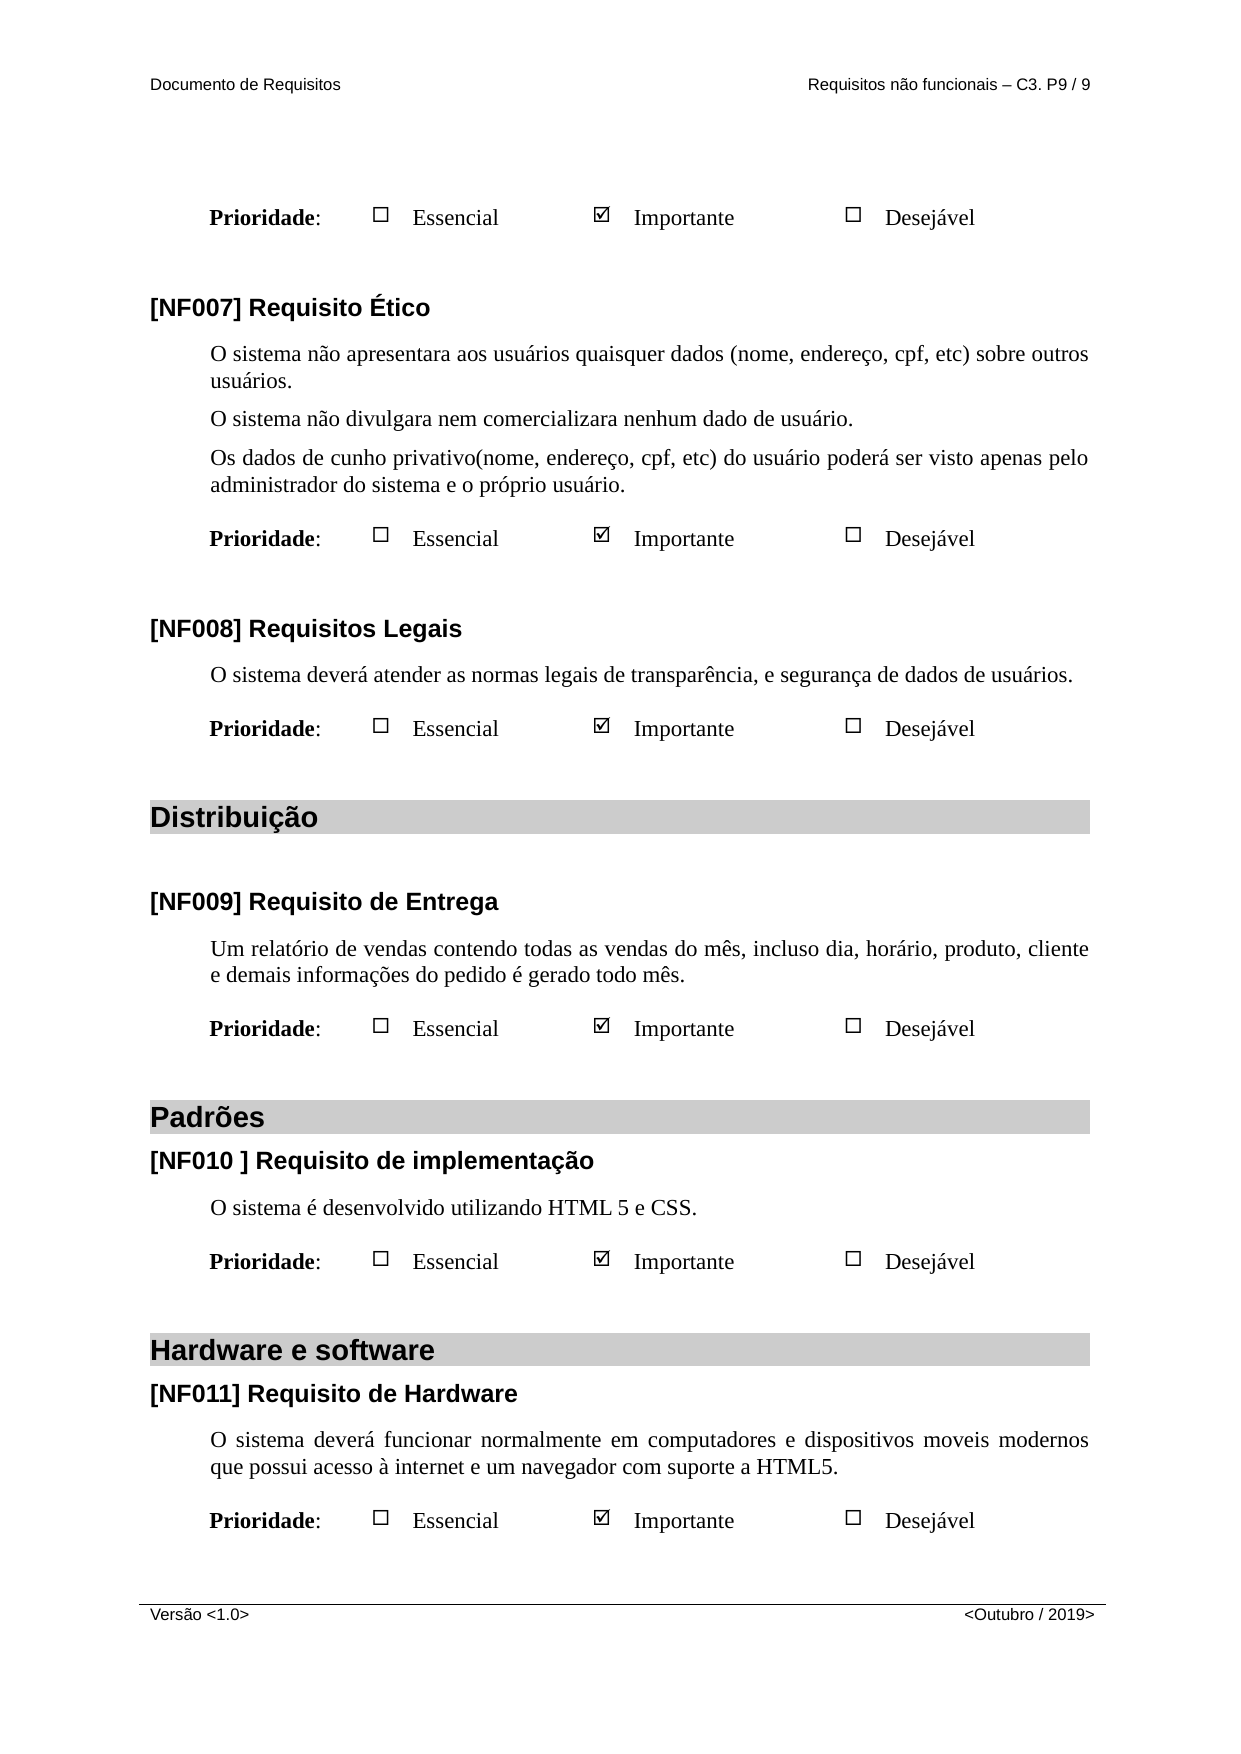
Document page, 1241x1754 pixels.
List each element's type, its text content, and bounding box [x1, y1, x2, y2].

table_header  [578, 1226, 622, 1295]
table_header Desejável [874, 994, 1017, 1063]
table_header Prioridade: [194, 1485, 357, 1554]
table_header  [578, 503, 622, 572]
table_header Essencial [401, 1485, 578, 1554]
table_header  [578, 994, 622, 1063]
text [NF008] Requisitos Legais [150, 613, 1090, 642]
table_header  [357, 183, 401, 252]
text O sistema não apresentara aos usuários quaisquer dados (nome, endereço, cpf, etc) sobre outros usuários. [210, 340, 1090, 393]
table_header  [357, 994, 401, 1063]
table_header Desejável [874, 183, 1017, 252]
table_header Essencial [401, 1226, 578, 1295]
table_header  [578, 183, 622, 252]
table_header Prioridade: [194, 503, 357, 572]
table_header  [829, 183, 873, 252]
table_header Prioridade: [194, 694, 357, 763]
table_header Importante [623, 994, 829, 1063]
table_header Importante [623, 694, 829, 763]
table_header Essencial [401, 994, 578, 1063]
table_header Desejável [874, 503, 1017, 572]
text [NF010 ] Requisito de implementação [150, 1146, 1090, 1175]
table_header  [829, 694, 873, 763]
table_header  [357, 1485, 401, 1554]
table_header  [578, 694, 622, 763]
table_header Desejável [874, 1485, 1017, 1554]
table_header Essencial [401, 183, 578, 252]
table_header  [357, 503, 401, 572]
table_header Essencial [401, 503, 578, 572]
table_header Importante [623, 1226, 829, 1295]
text O sistema deverá funcionar normalmente em computadores e dispositivos moveis modernos que possui acesso à internet e um navegador com suporte a HTML5. [210, 1426, 1090, 1479]
text O sistema deverá atender as normas legais de transparência, e segurança de dados de usuários. [210, 661, 1090, 687]
text Os dados de cunho privativo(nome, endereço, cpf, etc) do usuário poderá ser visto apenas pelo administrador do sistema e o próprio usuário. [210, 444, 1090, 497]
subtitle Padrões [150, 1100, 1090, 1134]
text [NF011] Requisito de Hardware [150, 1379, 1090, 1408]
table_header Prioridade: [194, 1226, 357, 1295]
text Um relatório de vendas contendo todas as vendas do mês, incluso dia, horário, produto, cliente e demais informações do pedido é gerado todo mês. [210, 935, 1090, 988]
table_header  [357, 1226, 401, 1295]
text O sistema não divulgara nem comercializara nenhum dado de usuário. [210, 406, 1090, 432]
table_header Prioridade: [194, 183, 357, 252]
text O sistema é desenvolvido utilizando HTML 5 e CSS. [210, 1194, 1090, 1220]
table_header Desejável [874, 1226, 1017, 1295]
table_header Importante [623, 1485, 829, 1554]
table_header Desejável [874, 694, 1017, 763]
table_header Importante [623, 503, 829, 572]
table_header Importante [623, 183, 829, 252]
subtitle Distribuição [150, 800, 1090, 834]
text [NF007] Requisito Ético [150, 293, 1090, 322]
subtitle Hardware e software [150, 1333, 1090, 1366]
text [NF009] Requisito de Entrega [150, 887, 1090, 916]
table_header  [829, 994, 873, 1063]
table_header  [829, 1485, 873, 1554]
table_header  [578, 1485, 622, 1554]
table_header Essencial [401, 694, 578, 763]
table_header  [357, 694, 401, 763]
table_header  [829, 1226, 873, 1295]
table_header  [829, 503, 873, 572]
table_header Prioridade: [194, 994, 357, 1063]
